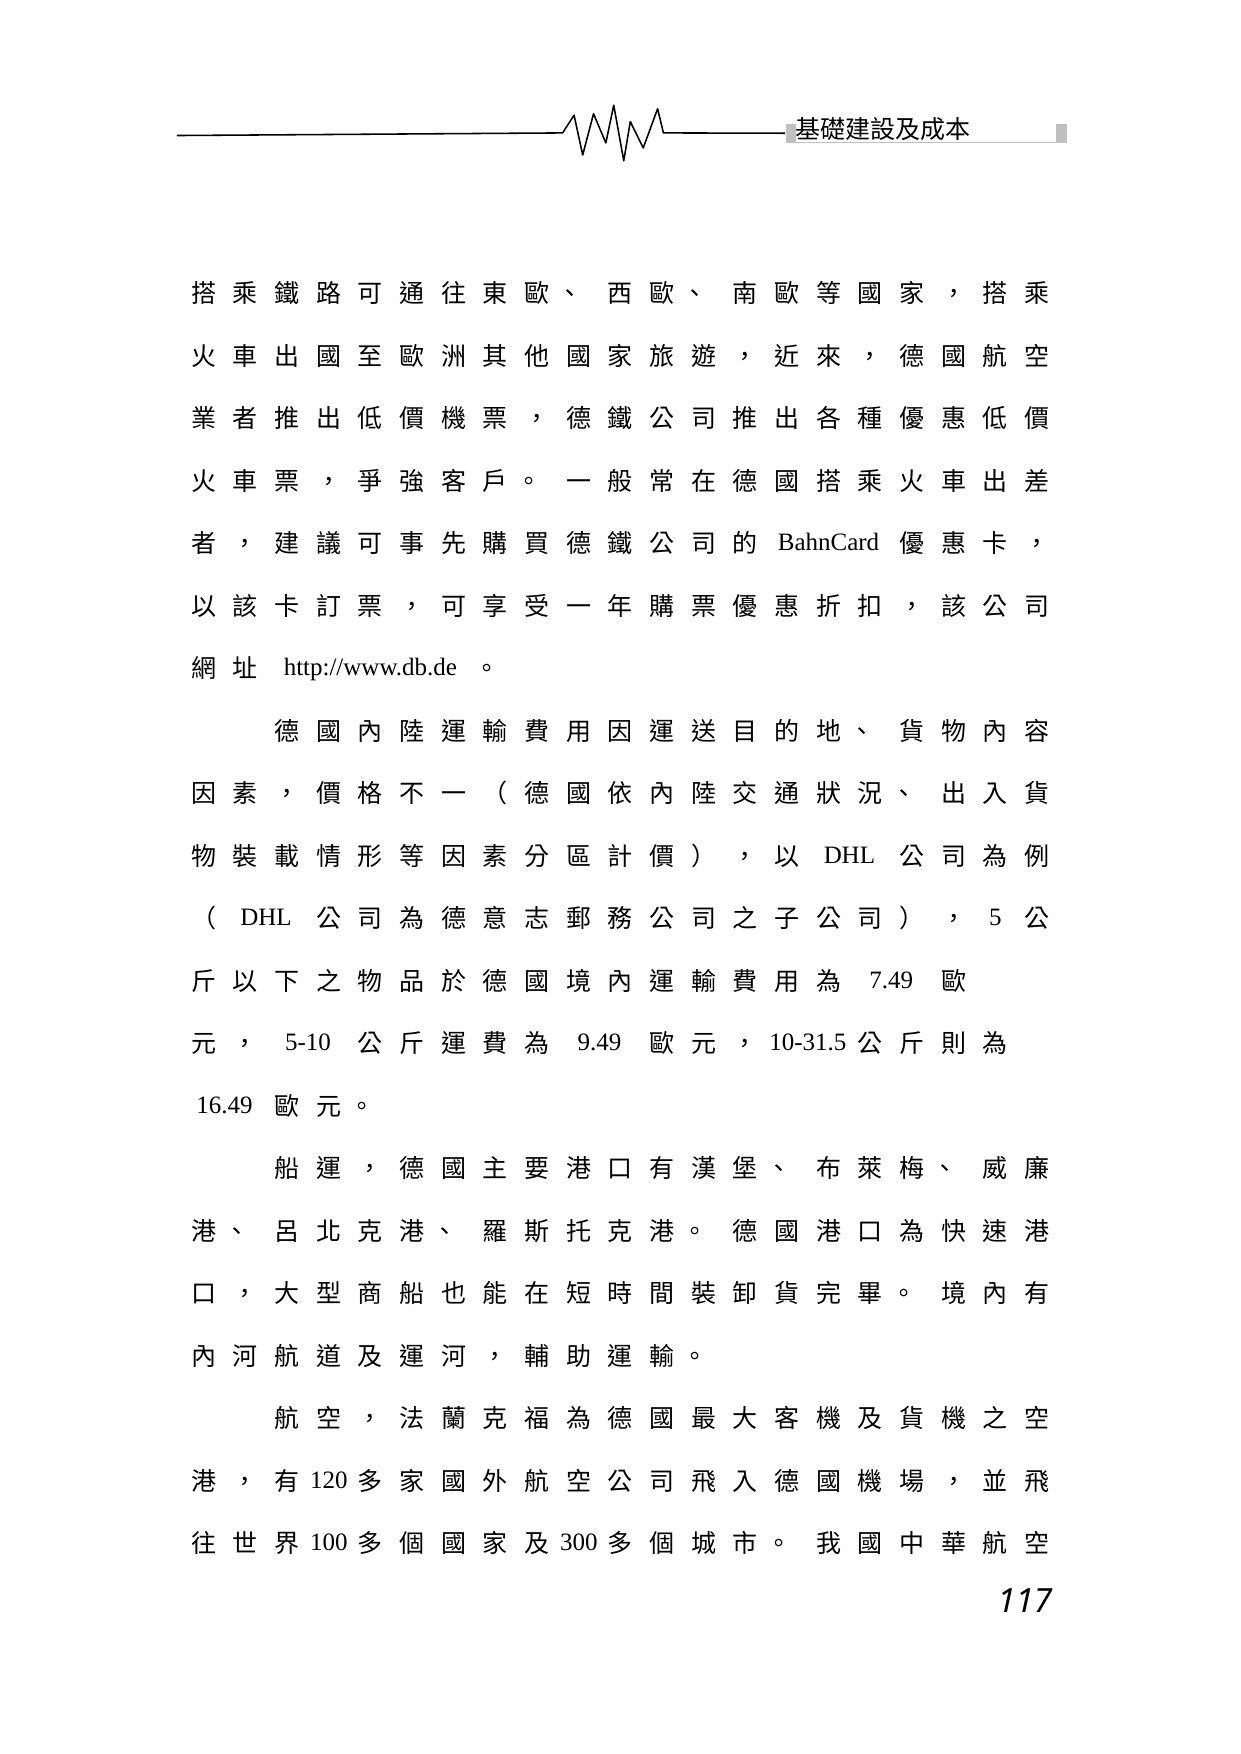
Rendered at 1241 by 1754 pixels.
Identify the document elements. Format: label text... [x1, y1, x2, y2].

text 搭乘鐵路可通往東歐、西歐、南歐等國家，搭乘火車出國至歐洲其他國家旅遊，近來，德國航空業者推出低價機票，德鐵公司推出各種優惠低價火車票，爭強客戶。一般常在德國搭乘火車出差者，建議可事先購買德鐵公司的BahnCard優惠卡，以該卡訂票，可享受一年購票優惠折扣，該公司網址http://www.db.de。 [183, 250, 1058, 688]
text 德國內陸運輸費用因運送目的地、貨物內容因素，價格不一（德國依內陸交通狀況、出入貨物裝載情形等因素分區計價），以DHL公司為例（DHL公司為德意志郵務公司之子公司），5公斤以下之物品於德國境內運輸費用為7.49歐元，5-10公斤運費為9.49歐元，10-31.5公斤則為16.49歐元。 [183, 688, 1058, 1125]
text 船運，德國主要港口有漢堡、布萊梅、威廉港、呂北克港、羅斯托克港。德國港口為快速港口，大型商船也能在短時間裝卸貨完畢。境內有內河航道及運河，輔助運輸。 [183, 1125, 1058, 1375]
text 航空，法蘭克福為德國最大客機及貨機之空港，有120多家國外航空公司飛入德國機場，並飛往世界100多個國家及300多個城市。我國中華航空 [183, 1375, 1058, 1563]
